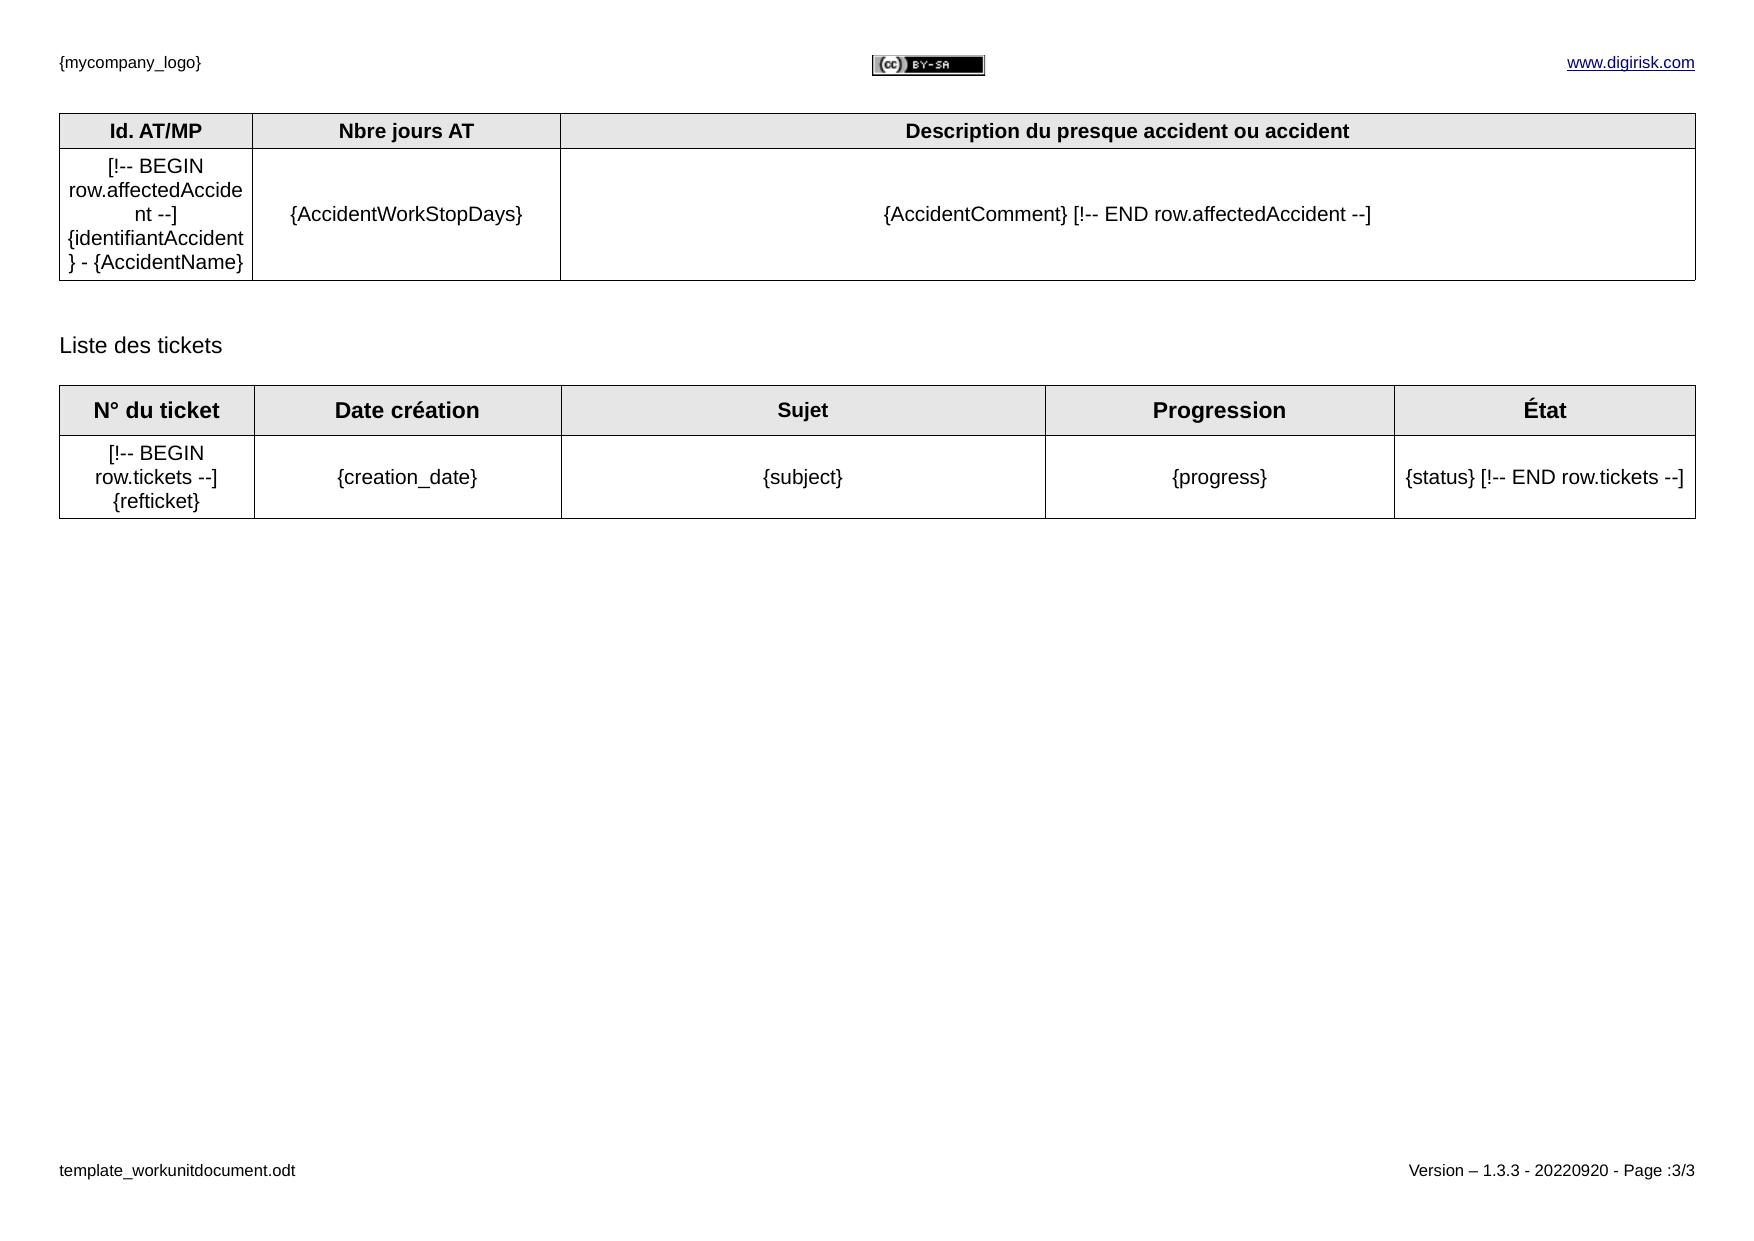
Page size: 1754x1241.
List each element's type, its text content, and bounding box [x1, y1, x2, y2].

picture [872, 55, 986, 76]
text Liste des tickets [59, 332, 1695, 359]
table_cell {AccidentWorkStopDays} [253, 149, 560, 279]
table_header Id. AT/MP [60, 114, 252, 148]
table_header Date création [255, 386, 561, 435]
table_cell [!-- BEGIN row.affectedAccident --]{identifiantAccident} - {AccidentName} [60, 149, 252, 279]
table_header N° du ticket [60, 386, 254, 435]
table_header Progression [1046, 386, 1394, 435]
table_cell {AccidentComment} [!-- END row.affectedAccident --] [561, 149, 1695, 279]
table_cell {progress} [1046, 436, 1394, 518]
table_cell {subject} [562, 436, 1045, 518]
table_cell {creation_date} [255, 436, 561, 518]
table_header Description du presque accident ou accident [561, 114, 1695, 148]
table_cell {status} [!-- END row.tickets --] [1395, 436, 1695, 518]
table_header Sujet [562, 386, 1045, 435]
table_cell [!-- BEGIN row.tickets --]{refticket} [60, 436, 254, 518]
table_header État [1395, 386, 1695, 435]
table_header Nbre jours AT [253, 114, 560, 148]
